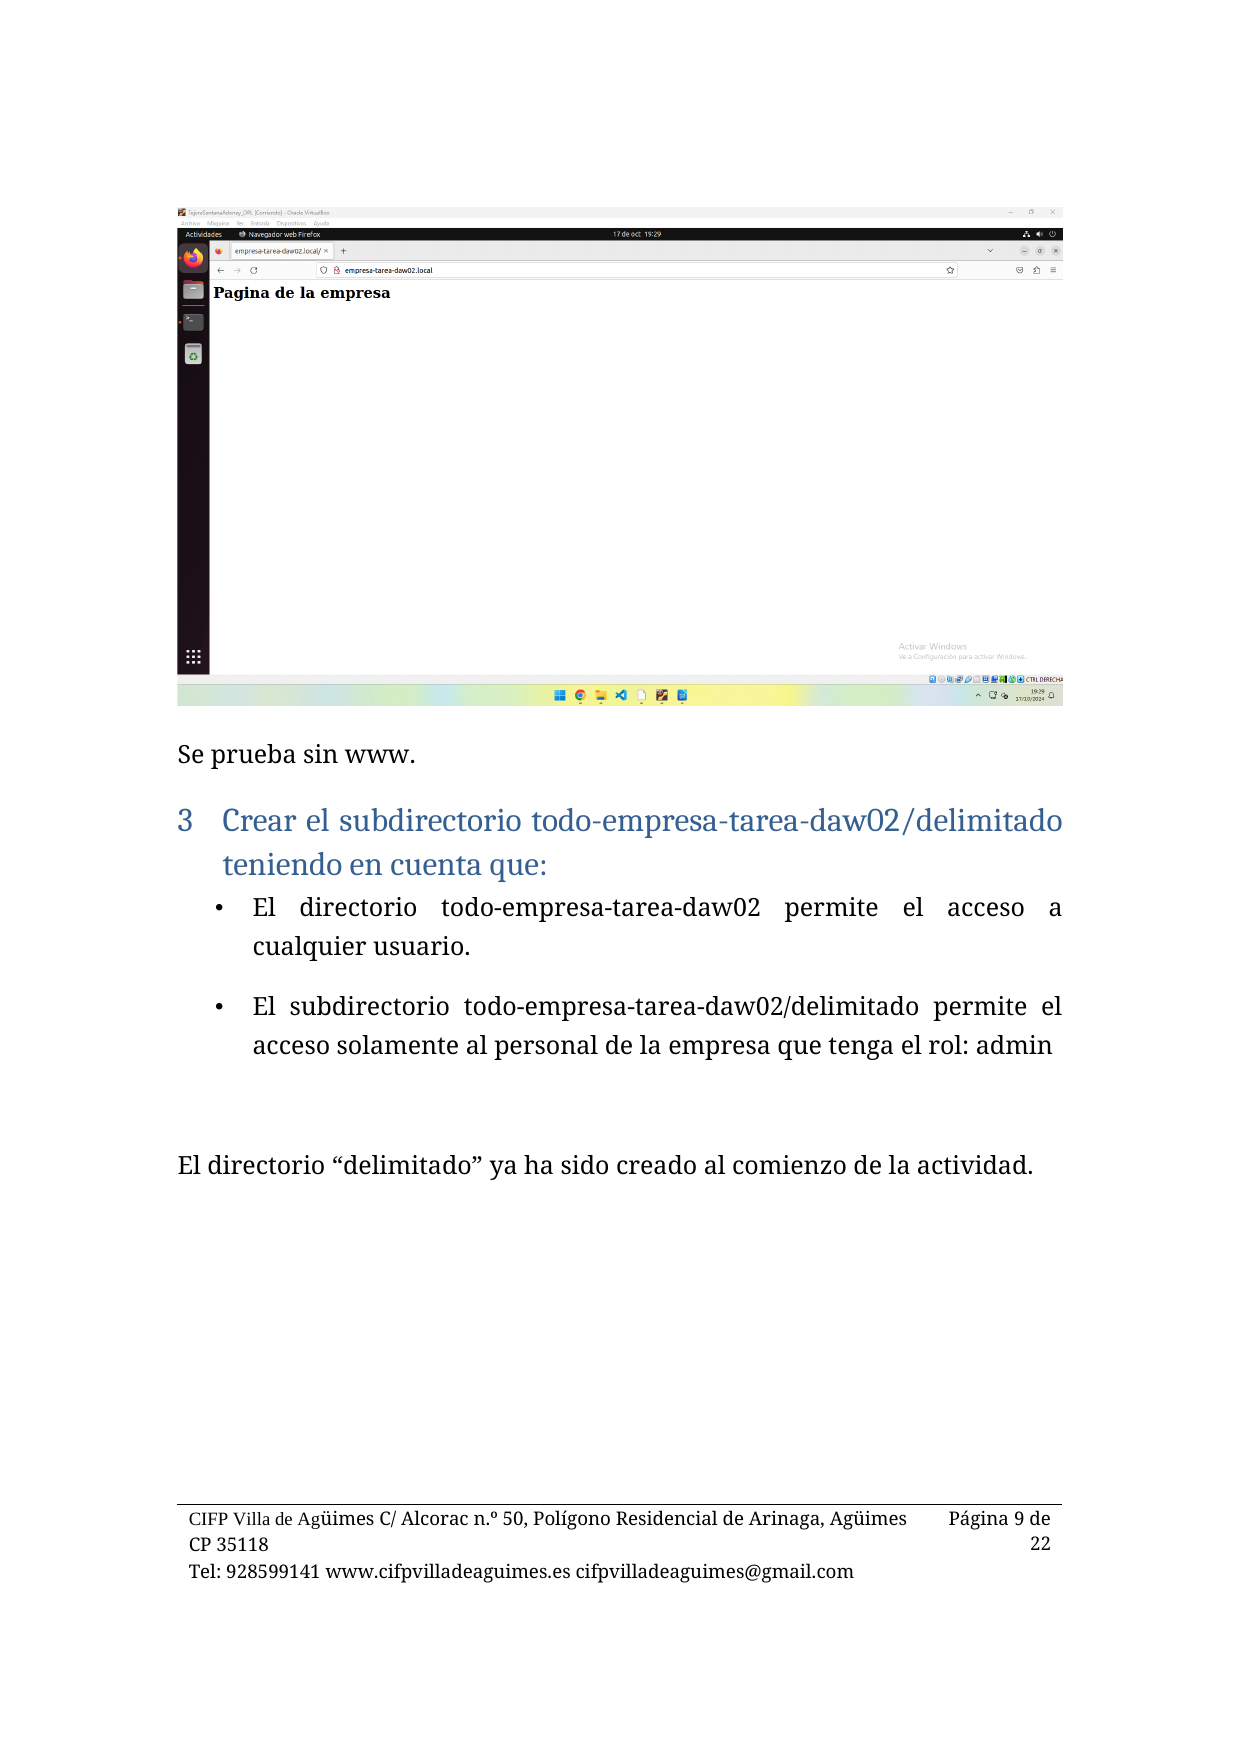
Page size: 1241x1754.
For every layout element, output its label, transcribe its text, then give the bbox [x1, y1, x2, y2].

picture [177, 207, 1063, 706]
subtitle Crear el subdirectorio todo-empresa-tarea-daw02/delimitado teniendo en cuenta que: [177, 801, 1063, 883]
text El directorio “delimitado” ya ha sido creado al comienzo de la actividad. [177, 1147, 1063, 1182]
list El subdirectorio todo-empresa-tarea-daw02/delimitado permite el acceso solamente al personal de la empresa que tenga el rol: admin [215, 988, 1063, 1062]
list El directorio todo-empresa-tarea-daw02 permite el acceso a cualquier usuario. [215, 889, 1063, 962]
text Se prueba sin www. [177, 706, 1063, 771]
